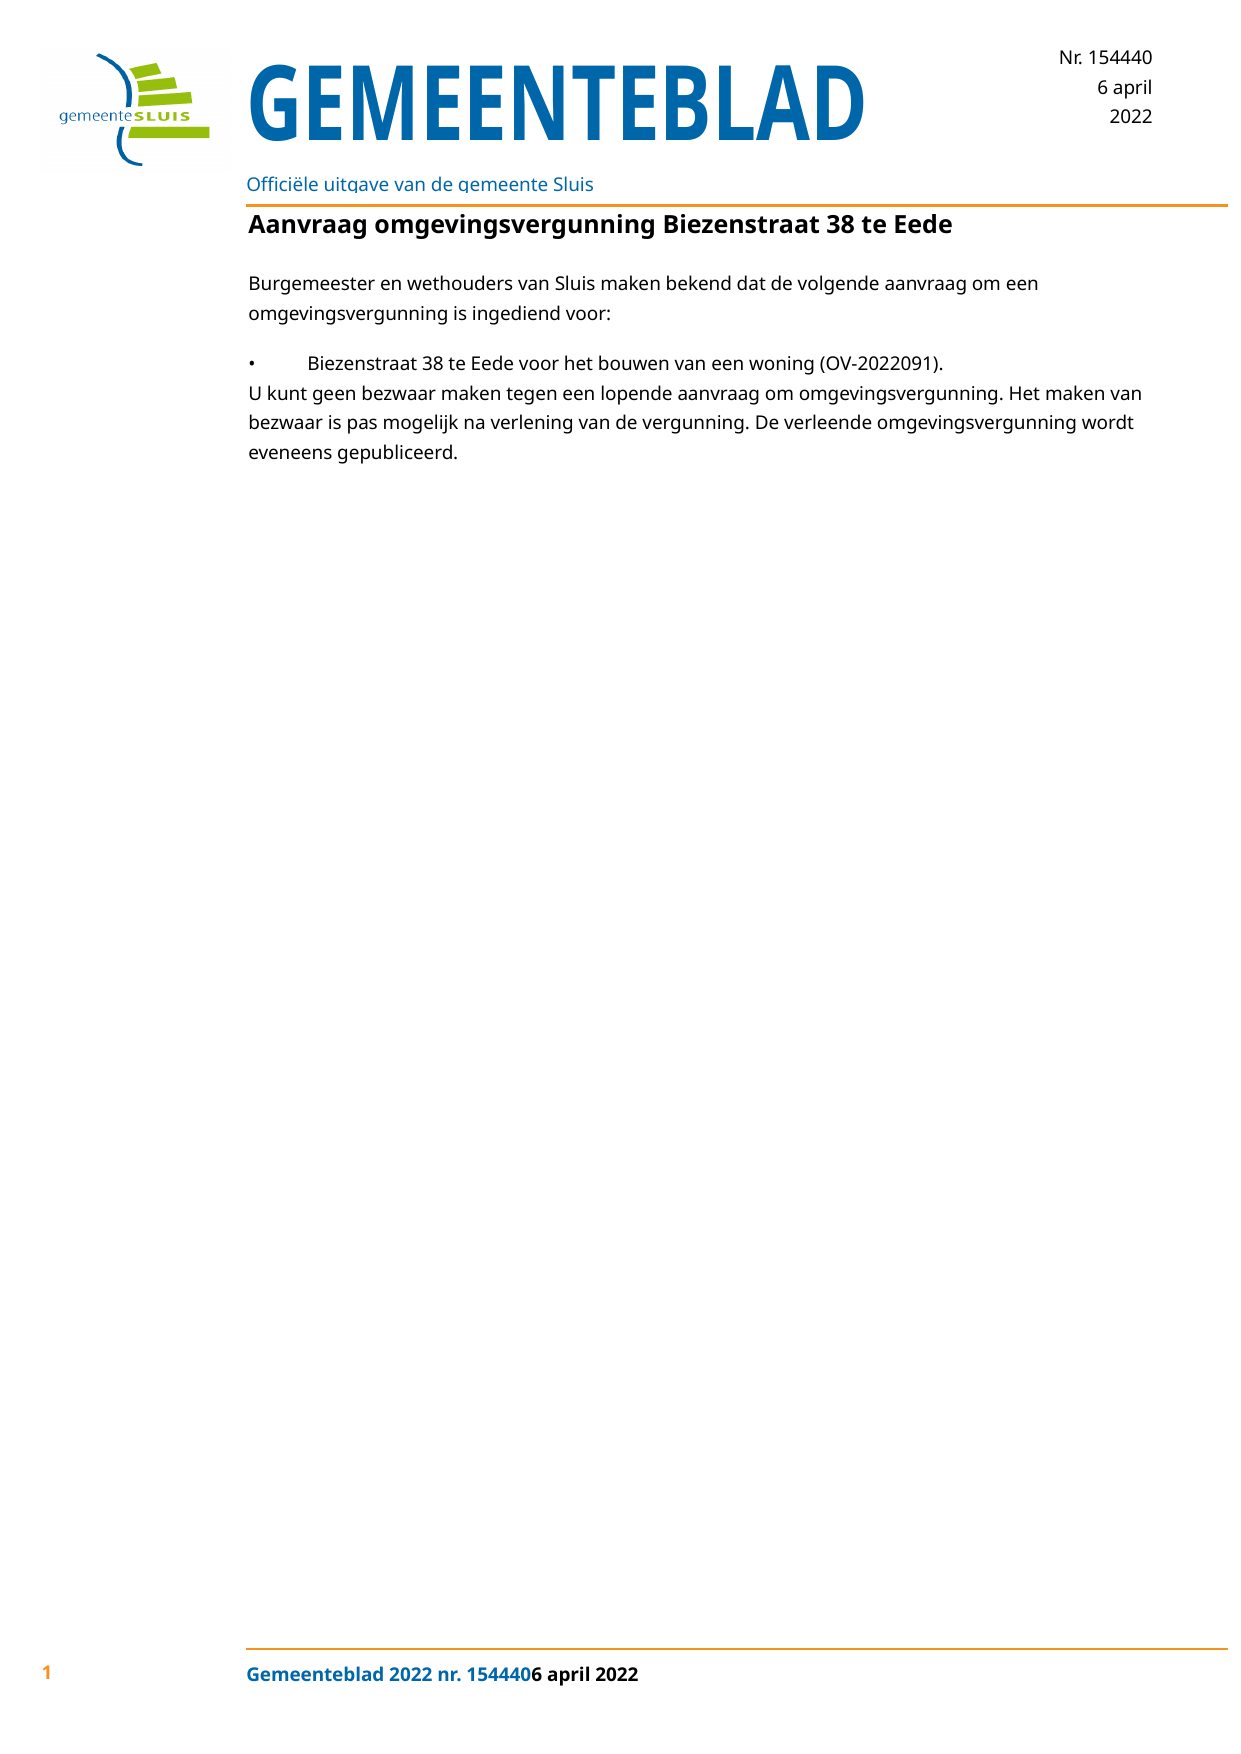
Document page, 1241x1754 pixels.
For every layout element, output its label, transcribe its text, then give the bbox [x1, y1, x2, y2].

text Burgemeester en wethouders van Sluis maken bekend dat de volgende aanvraag om een omgevingsvergunning is ingediend voor: [248, 270, 1152, 326]
text U kunt geen bezwaar maken tegen een lopende aanvraag om omgevingsvergunning. Het maken van bezwaar is pas mogelijk na verlening van de vergunning. De verleende omgevingsvergunning wordt eveneens gepubliceerd. [248, 380, 1152, 465]
text Aanvraag omgevingsvergunning Biezenstraat 38 te Eede [248, 207, 1152, 241]
picture [41, 47, 231, 172]
list Biezenstraat 38 te Eede voor het bouwen van een woning (OV-2022091). [248, 350, 1152, 376]
